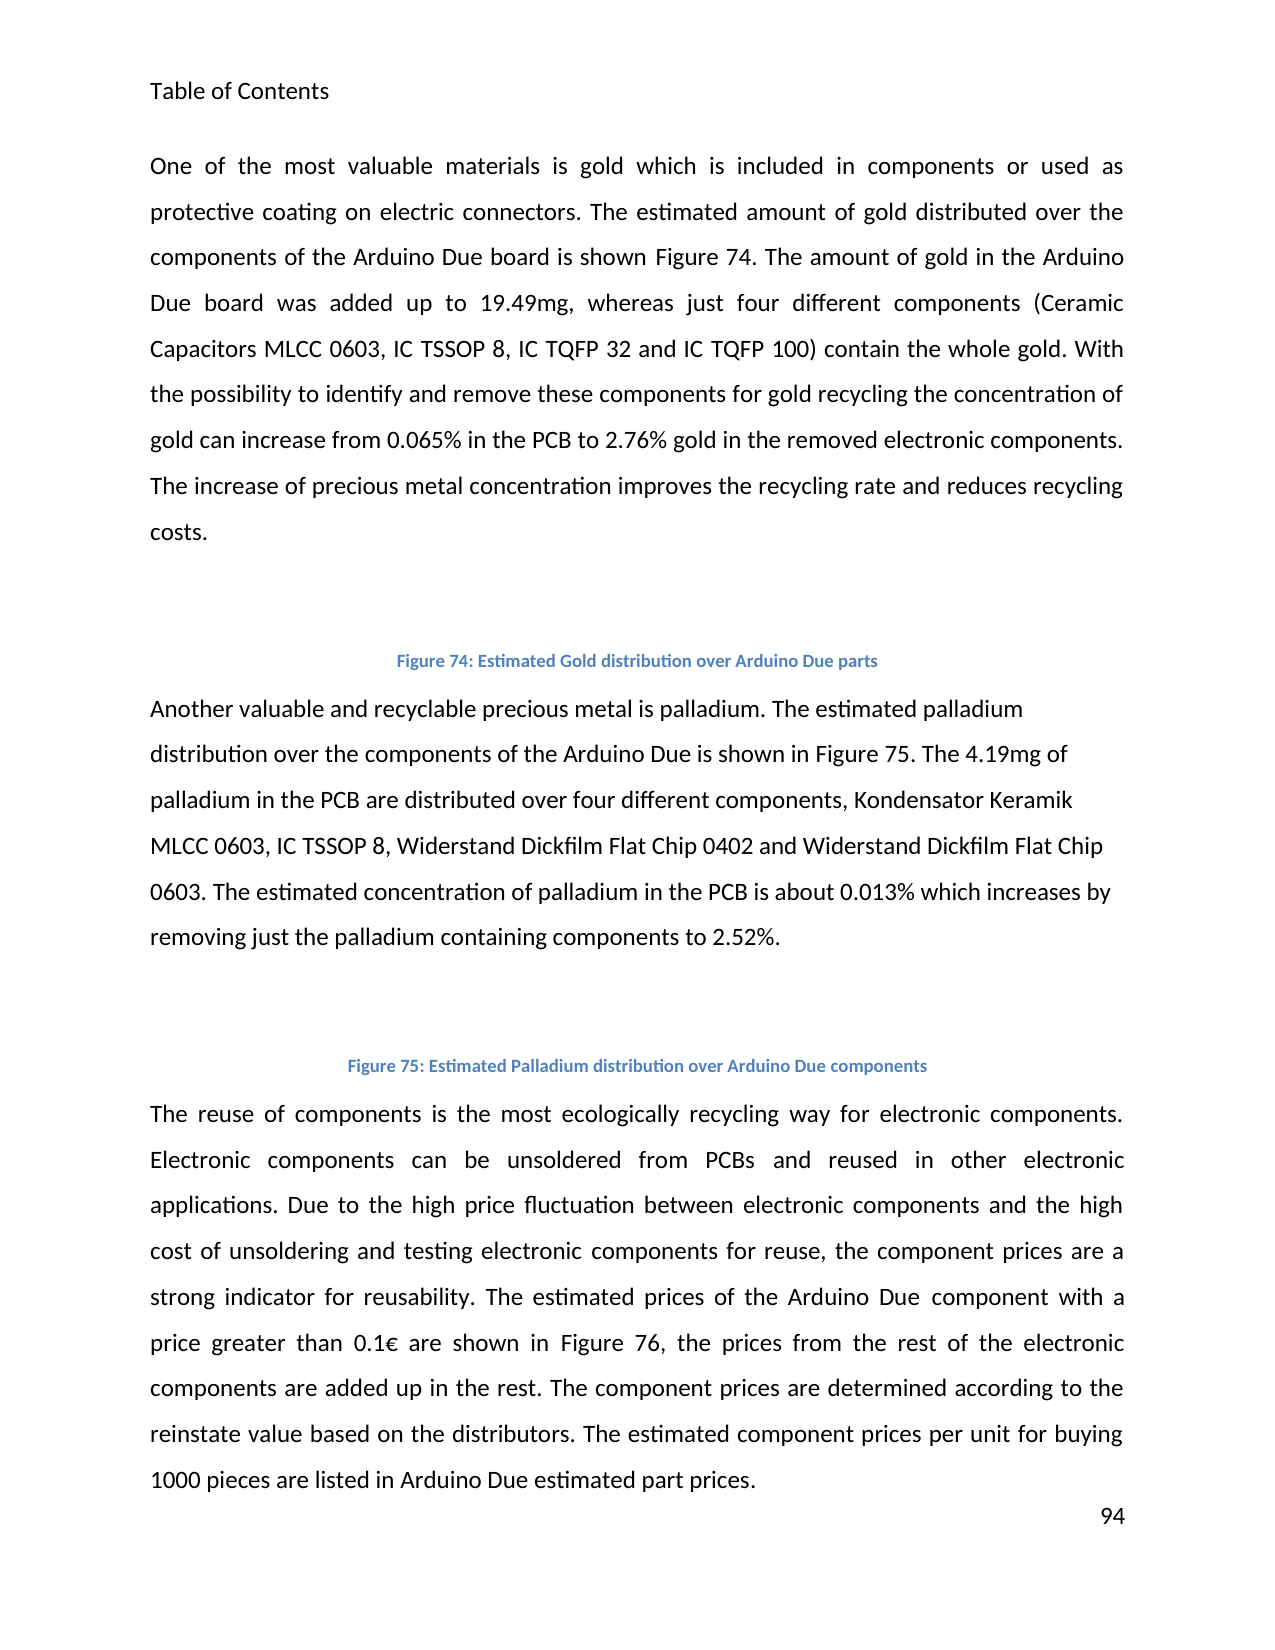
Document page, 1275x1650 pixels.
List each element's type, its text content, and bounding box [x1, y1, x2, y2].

text The reuse of components is the most ecologically recycling way for electronic components. Electronic components can be unsoldered from PCBs and reused in other electronic applications. Due to the high price fluctuation between electronic components and the high cost of unsoldering and testing electronic components for reuse, the component prices are a strong indicator for reusability. The estimated prices of the Arduino Due component with a price greater than 0.1€ are shown in Figure 76, the prices from the rest of the electronic components are added up in the rest. The component prices are determined according to the reinstate value based on the distributors. The estimated component prices per unit for buying 1000 pieces are listed in Arduino Due estimated part prices. [150, 1098, 1125, 1494]
text One of the most valuable materials is gold which is included in components or used as protective coating on electric connectors. The estimated amount of gold distributed over the components of the Arduino Due board is shown Figure 74. The amount of gold in the Arduino Due board was added up to 19.49mg, whereas just four different components (Ceramic Capacitors MLCC 0603, IC TSSOP 8, IC TQFP 32 and IC TQFP 100) contain the whole gold. With the possibility to identify and remove these components for gold recycling the concentration of gold can increase from 0.065% in the PCB to 2.76% gold in the removed electronic components. The increase of precious metal concentration improves the recycling rate and reduces recycling costs. [150, 150, 1125, 546]
text Another valuable and recyclable precious metal is palladium. The estimated palladium distribution over the components of the Arduino Due is shown in Figure 75. The 4.19mg of palladium in the PCB are distributed over four different components, Kondensator Keramik MLCC 0603, IC TSSOP 8, Widerstand Dickfilm Flat Chip 0402 and Widerstand Dickfilm Flat Chip 0603. The estimated concentration of palladium in the PCB is about 0.013% which increases by removing just the palladium containing components to 2.52%. [150, 693, 1125, 952]
text Figure 74: Estimated Gold distribution over Arduino Due parts [150, 649, 1125, 672]
text Figure 75: Estimated Palladium distribution over Arduino Due components [150, 1054, 1125, 1077]
